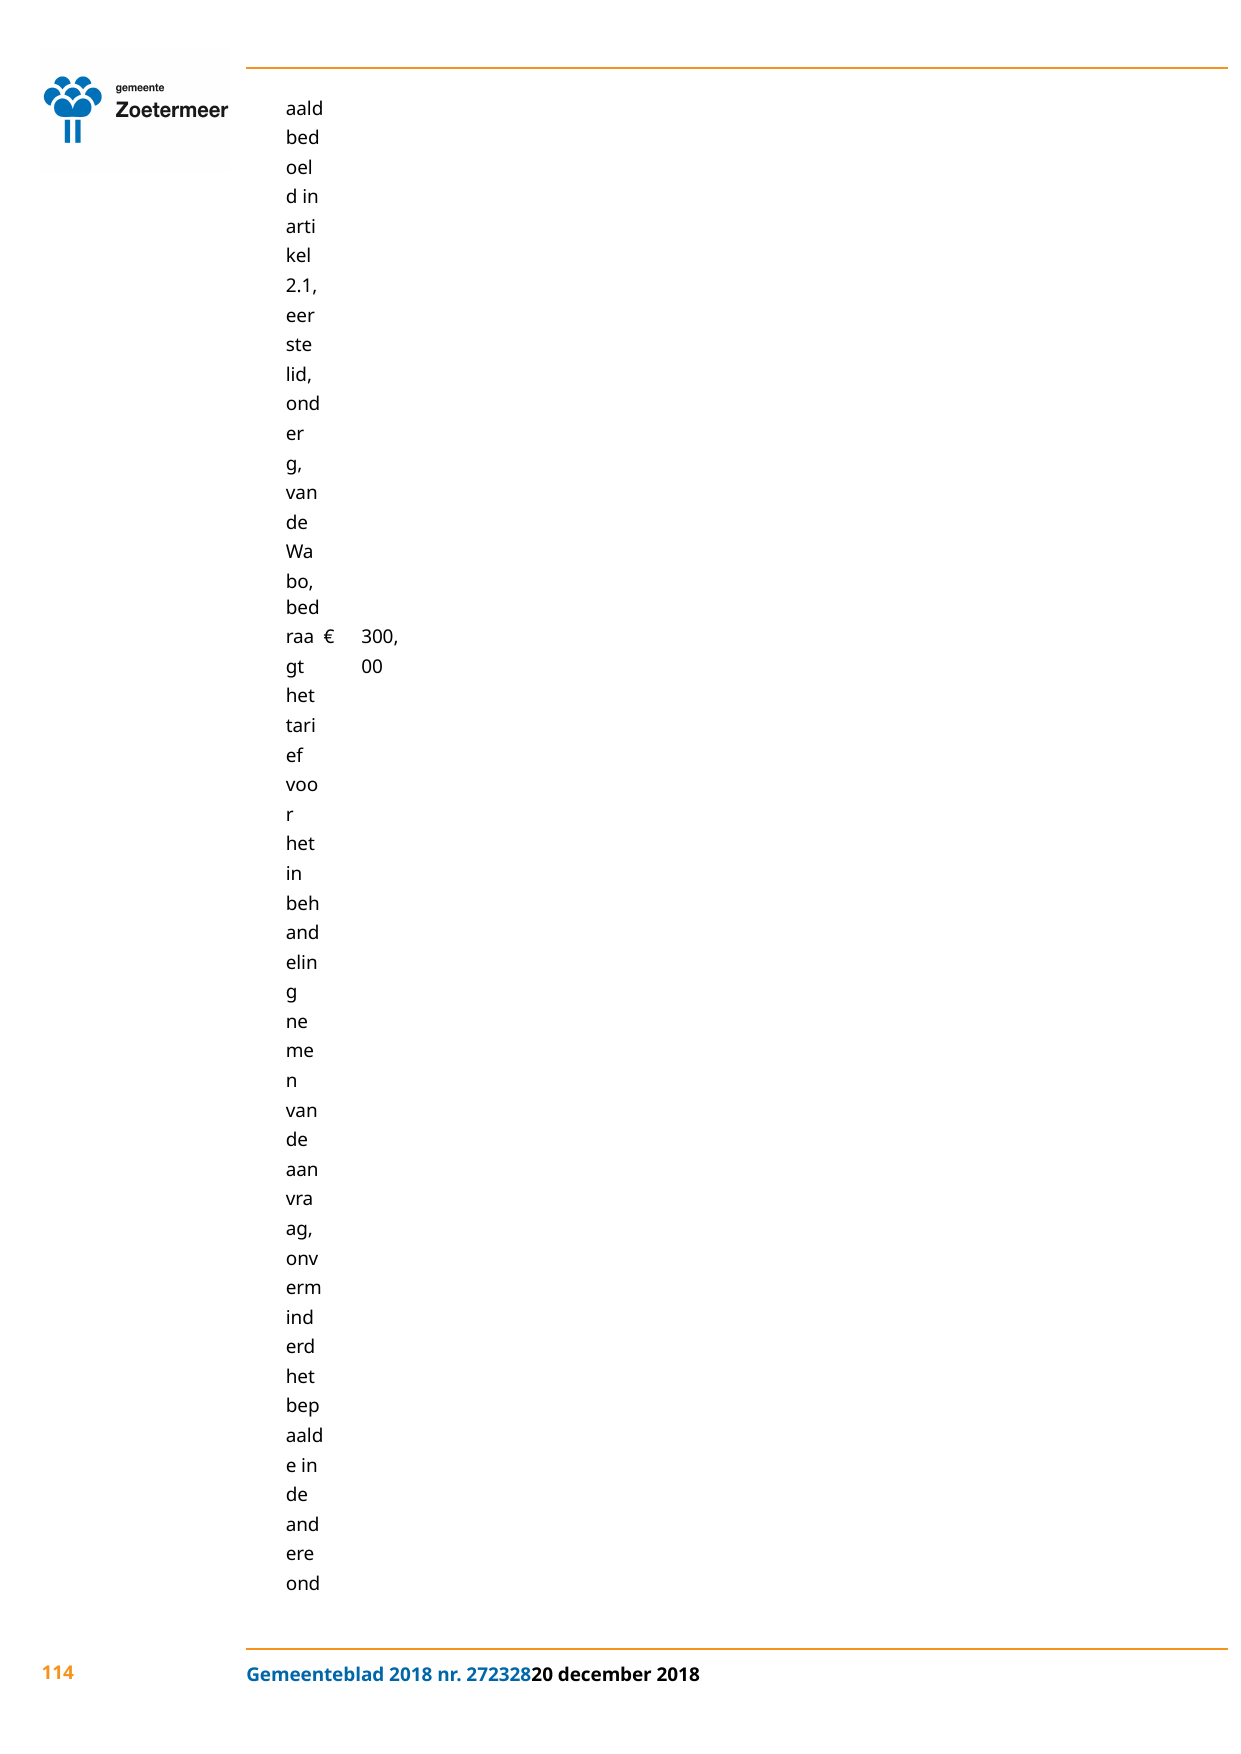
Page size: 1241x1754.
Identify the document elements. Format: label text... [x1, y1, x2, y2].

table_cell [361, 95, 398, 594]
table_cell bedraagt het tarief voor het in behandeling nemen van de aanvraag, onverminderd het bepaalde in de andere ond [286, 594, 323, 1596]
table_cell aald bedoeld in artikel 2.1, eerste lid, onder g, van de Wabo, [286, 95, 323, 594]
table_cell [323, 95, 361, 594]
table_cell [248, 95, 286, 594]
table_cell € [323, 594, 361, 1596]
picture [41, 47, 231, 172]
table_cell 300,00 [361, 594, 398, 1596]
table_cell [248, 594, 286, 1596]
